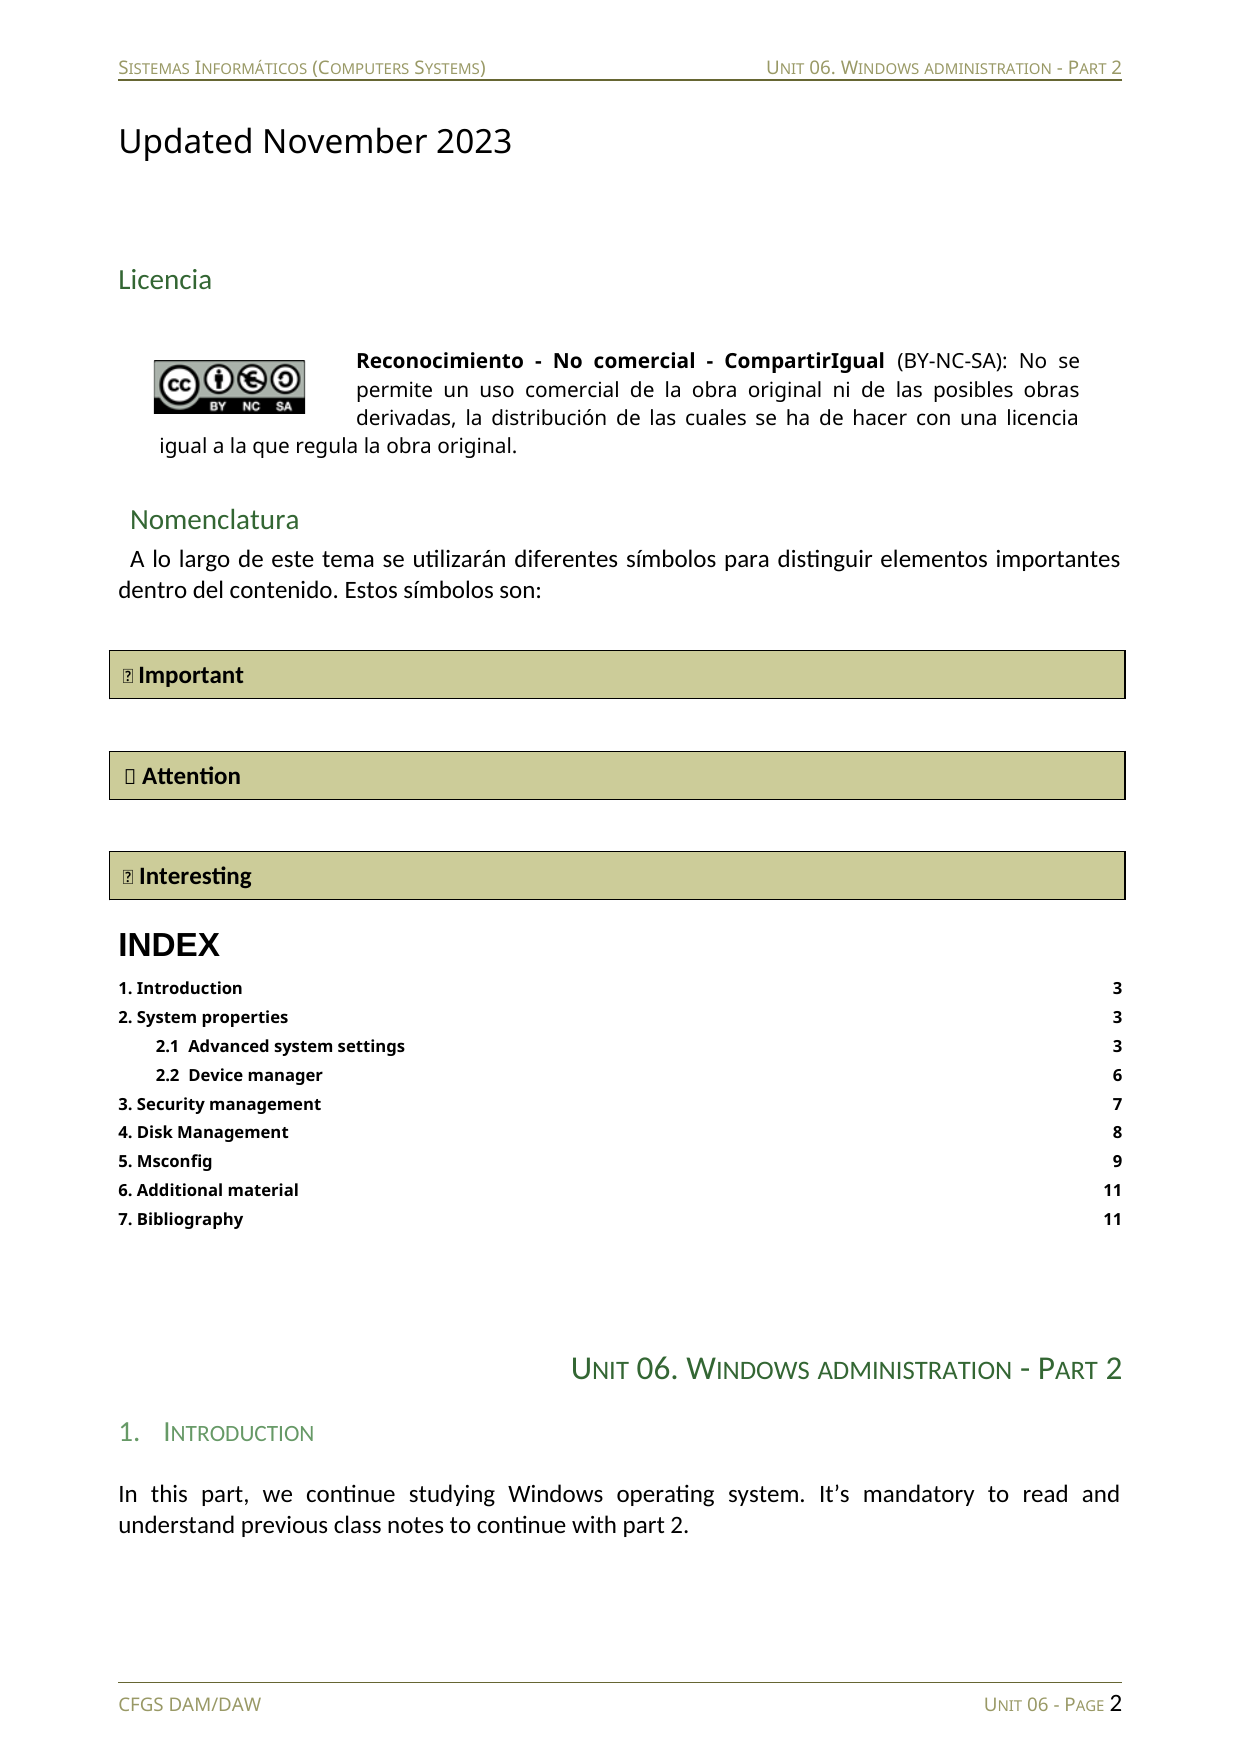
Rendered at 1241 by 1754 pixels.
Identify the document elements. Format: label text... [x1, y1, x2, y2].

text 5. Msconfig 9 [118, 1150, 1122, 1173]
text 2.1 Advanced system settings 3 [156, 1034, 1122, 1057]
text INDEX [118, 925, 1122, 964]
picture [153, 360, 306, 414]
text 4. Disk Management 8 [118, 1121, 1122, 1144]
text 1. Introduction 3 [118, 976, 1122, 999]
text Licencia [118, 261, 1122, 297]
text In this part, we continue studying Windows operating system. It’s mandatory to read and understand previous class notes to continue with part 2. [118, 1479, 1122, 1540]
text Updated November 2023 [118, 118, 1122, 163]
text A lo largo de este tema se utilizarán diferentes símbolos para distinguir elementos importantes dentro del contenido. Estos símbolos son: [118, 543, 1122, 604]
text 7. Bibliography 11 [118, 1208, 1122, 1231]
text 6. Additional material 11 [118, 1179, 1122, 1202]
text 💬 Interesting [110, 852, 1124, 899]
text ❕ Attention [110, 752, 1124, 799]
text 3. Security management 7 [118, 1092, 1122, 1115]
text Reconocimiento - No comercial - CompartirIgual (BY-NC-SA): No se permite un uso comercial de la obra original ni de las posibles obras derivadas, la distribución de las cuales se ha de hacer con una licencia igual a la que regula la obra original. [159, 346, 1080, 460]
text 📖 Important [110, 651, 1124, 698]
subtitle Introduction [118, 1413, 1122, 1448]
text Nomenclatura [118, 501, 1122, 537]
text Unit 06. Windows administration - Part 2 [118, 1347, 1122, 1388]
text 2. System properties 3 [118, 1005, 1122, 1028]
text 2.2 Device manager 6 [156, 1063, 1122, 1086]
